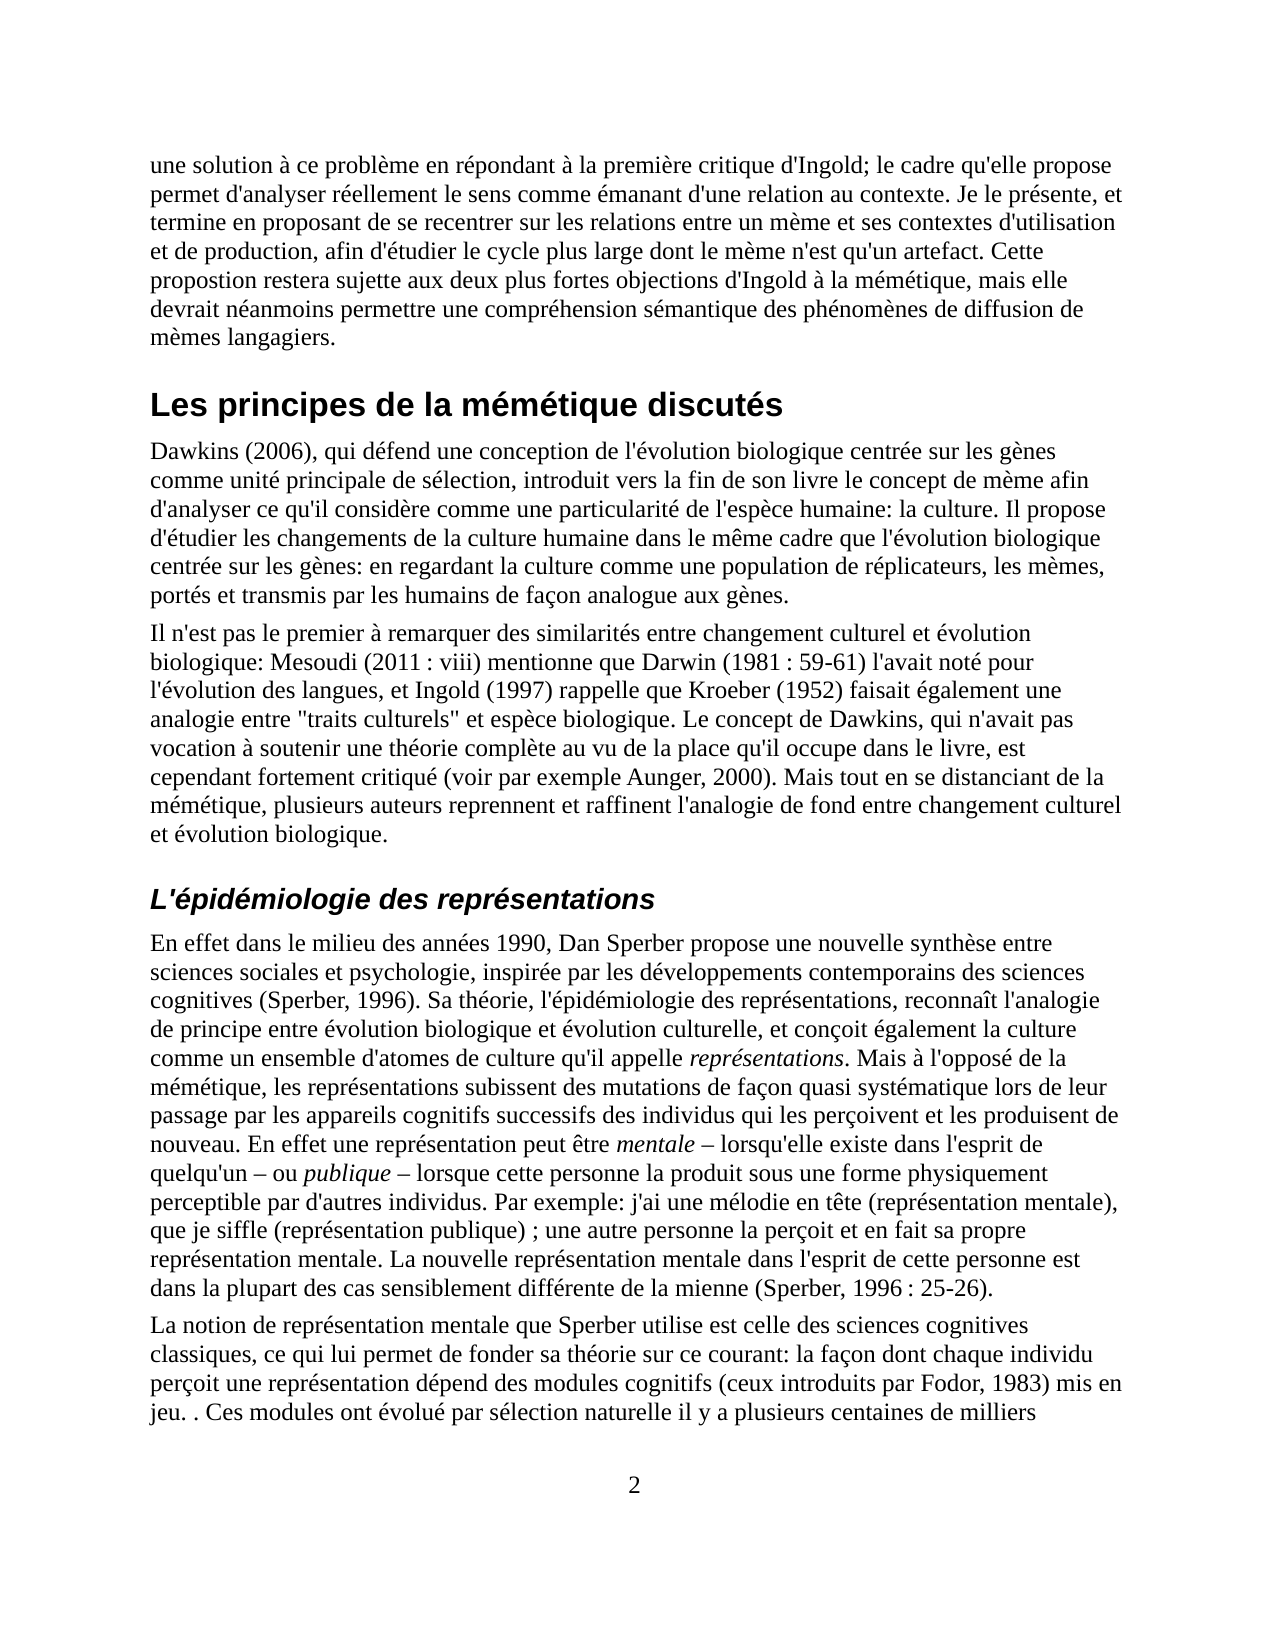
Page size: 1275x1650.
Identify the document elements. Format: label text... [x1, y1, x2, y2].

subtitle Les principes de la mémétique discutés [150, 385, 1125, 424]
subtitle L'épidémiologie des représentations [150, 882, 1125, 915]
text Dawkins (2006), qui défend une conception de l'évolution biologique centrée sur les gènes comme unité principale de sélection, introduit vers la fin de son livre le concept de mème afin d'analyser ce qu'il considère comme une particularité de l'espèce humaine: la culture. Il propose d'étudier les changements de la culture humaine dans le même cadre que l'évolution biologique centrée sur les gènes: en regardant la culture comme une population de réplicateurs, les mèmes, portés et transmis par les humains de façon analogue aux gènes. [150, 436, 1125, 609]
text En effet dans le milieu des années 1990, Dan Sperber propose une nouvelle synthèse entre sciences sociales et psychologie, inspirée par les développements contemporains des sciences cognitives (Sperber, 1996). Sa théorie, l'épidémiologie des représentations, reconnaît l'analogie de principe entre évolution biologique et évolution culturelle, et conçoit également la culture comme un ensemble d'atomes de culture qu'il appelle représentations. Mais à l'opposé de la mémétique, les représentations subissent des mutations de façon quasi systématique lors de leur passage par les appareils cognitifs successifs des individus qui les perçoivent et les produisent de nouveau. En effet une représentation peut être mentale – lorsqu'elle existe dans l'esprit de quelqu'un – ou publique – lorsque cette personne la produit sous une forme physiquement perceptible par d'autres individus. Par exemple: j'ai une mélodie en tête (représentation mentale), que je siffle (représentation publique) ; une autre personne la perçoit et en fait sa propre représentation mentale. La nouvelle représentation mentale dans l'esprit de cette personne est dans la plupart des cas sensiblement différente de la mienne (Sperber, 1996 : 25‑26). [150, 928, 1125, 1302]
text La notion de représentation mentale que Sperber utilise est celle des sciences cognitives classiques, ce qui lui permet de fonder sa théorie sur ce courant: la façon dont chaque individu perçoit une représentation dépend des modules cognitifs (ceux introduits par Fodor, 1983) mis en jeu. . Ces modules ont évolué par sélection naturelle il y a plusieurs centaines de milliers [150, 1311, 1125, 1426]
text une solution à ce problème en répondant à la première critique d'Ingold; le cadre qu'elle propose permet d'analyser réellement le sens comme émanant d'une relation au contexte. Je le présente, et termine en proposant de se recentrer sur les relations entre un mème et ses contextes d'utilisation et de production, afin d'étudier le cycle plus large dont le mème n'est qu'un artefact. Cette propostion restera sujette aux deux plus fortes objections d'Ingold à la mémétique, mais elle devrait néanmoins permettre une compréhension sémantique des phénomènes de diffusion de mèmes langagiers. [150, 150, 1125, 351]
text Il n'est pas le premier à remarquer des similarités entre changement culturel et évolution biologique: Mesoudi (2011 : viii) mentionne que Darwin (1981 : 59‑61) l'avait noté pour l'évolution des langues, et Ingold (1997) rappelle que Kroeber (1952) faisait également une analogie entre "traits culturels" et espèce biologique. Le concept de Dawkins, qui n'avait pas vocation à soutenir une théorie complète au vu de la place qu'il occupe dans le livre, est cependant fortement critiqué (voir par exemple Aunger, 2000). Mais tout en se distanciant de la mémétique, plusieurs auteurs reprennent et raffinent l'analogie de fond entre changement culturel et évolution biologique. [150, 618, 1125, 848]
